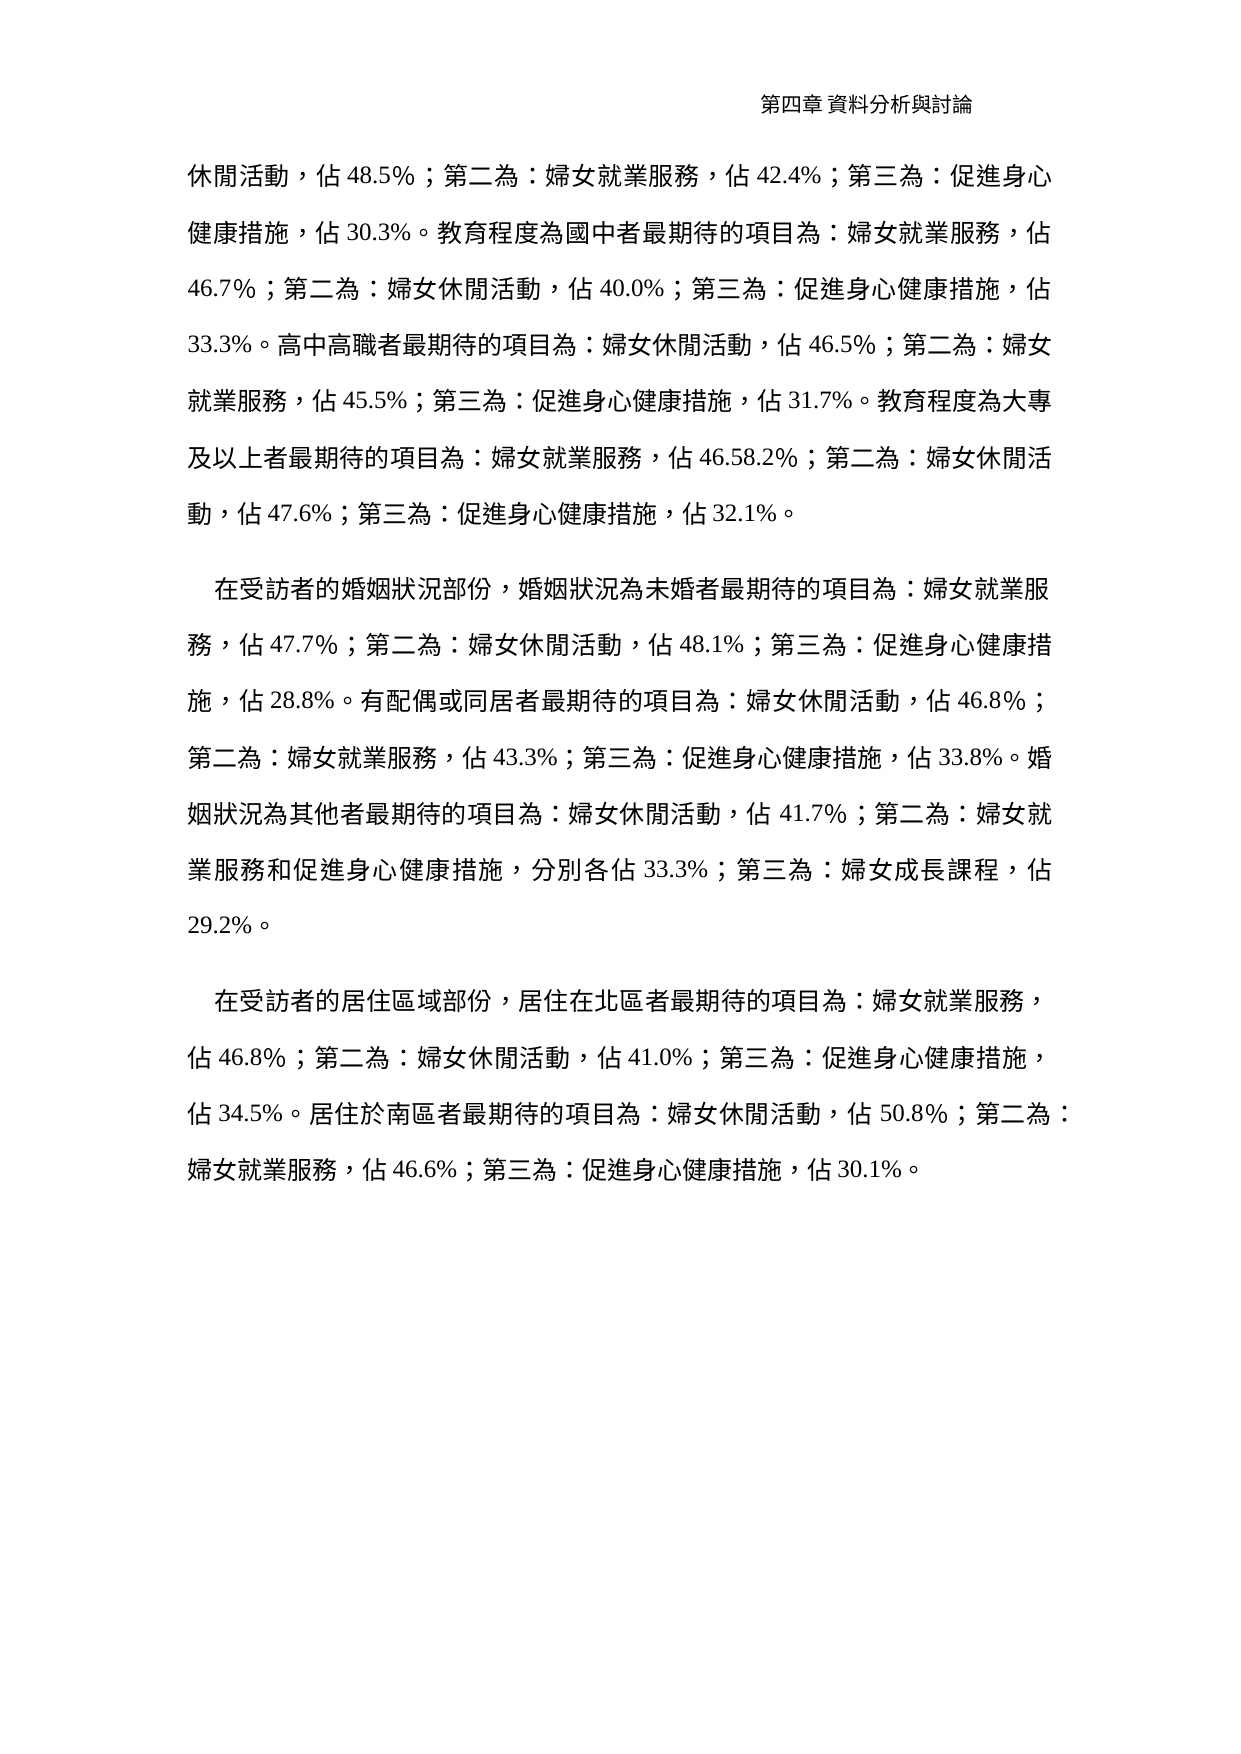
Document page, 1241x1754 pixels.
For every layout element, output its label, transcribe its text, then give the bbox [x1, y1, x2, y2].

text 休閒活動，佔48.5％；第二為：婦女就業服務，佔42.4%；第三為：促進身心健康措施，佔30.3%。教育程度為國中者最期待的項目為：婦女就業服務，佔46.7％；第二為：婦女休閒活動，佔40.0%；第三為：促進身心健康措施，佔33.3%。高中高職者最期待的項目為：婦女休閒活動，佔46.5％；第二為：婦女就業服務，佔45.5%；第三為：促進身心健康措施，佔31.7%。教育程度為大專及以上者最期待的項目為：婦女就業服務，佔46.58.2％；第二為：婦女休閒活動，佔47.6%；第三為：促進身心健康措施，佔32.1%。 [187, 150, 1053, 525]
text 在受訪者的婚姻狀況部份，婚姻狀況為未婚者最期待的項目為：婦女就業服務，佔47.7％；第二為：婦女休閒活動，佔48.1%；第三為：促進身心健康措施，佔28.8%。有配偶或同居者最期待的項目為：婦女休閒活動，佔46.8％；第二為：婦女就業服務，佔43.3%；第三為：促進身心健康措施，佔33.8%。婚姻狀況為其他者最期待的項目為：婦女休閒活動，佔41.7％；第二為：婦女就業服務和促進身心健康措施，分別各佔33.3%；第三為：婦女成長課程，佔29.2%。 [187, 562, 1053, 937]
text 在受訪者的居住區域部份，居住在北區者最期待的項目為：婦女就業服務，佔46.8％；第二為：婦女休閒活動，佔41.0%；第三為：促進身心健康措施，佔34.5%。居住於南區者最期待的項目為：婦女休閒活動，佔50.8％；第二為：婦女就業服務，佔46.6%；第三為：促進身心健康措施，佔30.1%。 [187, 975, 1053, 1181]
